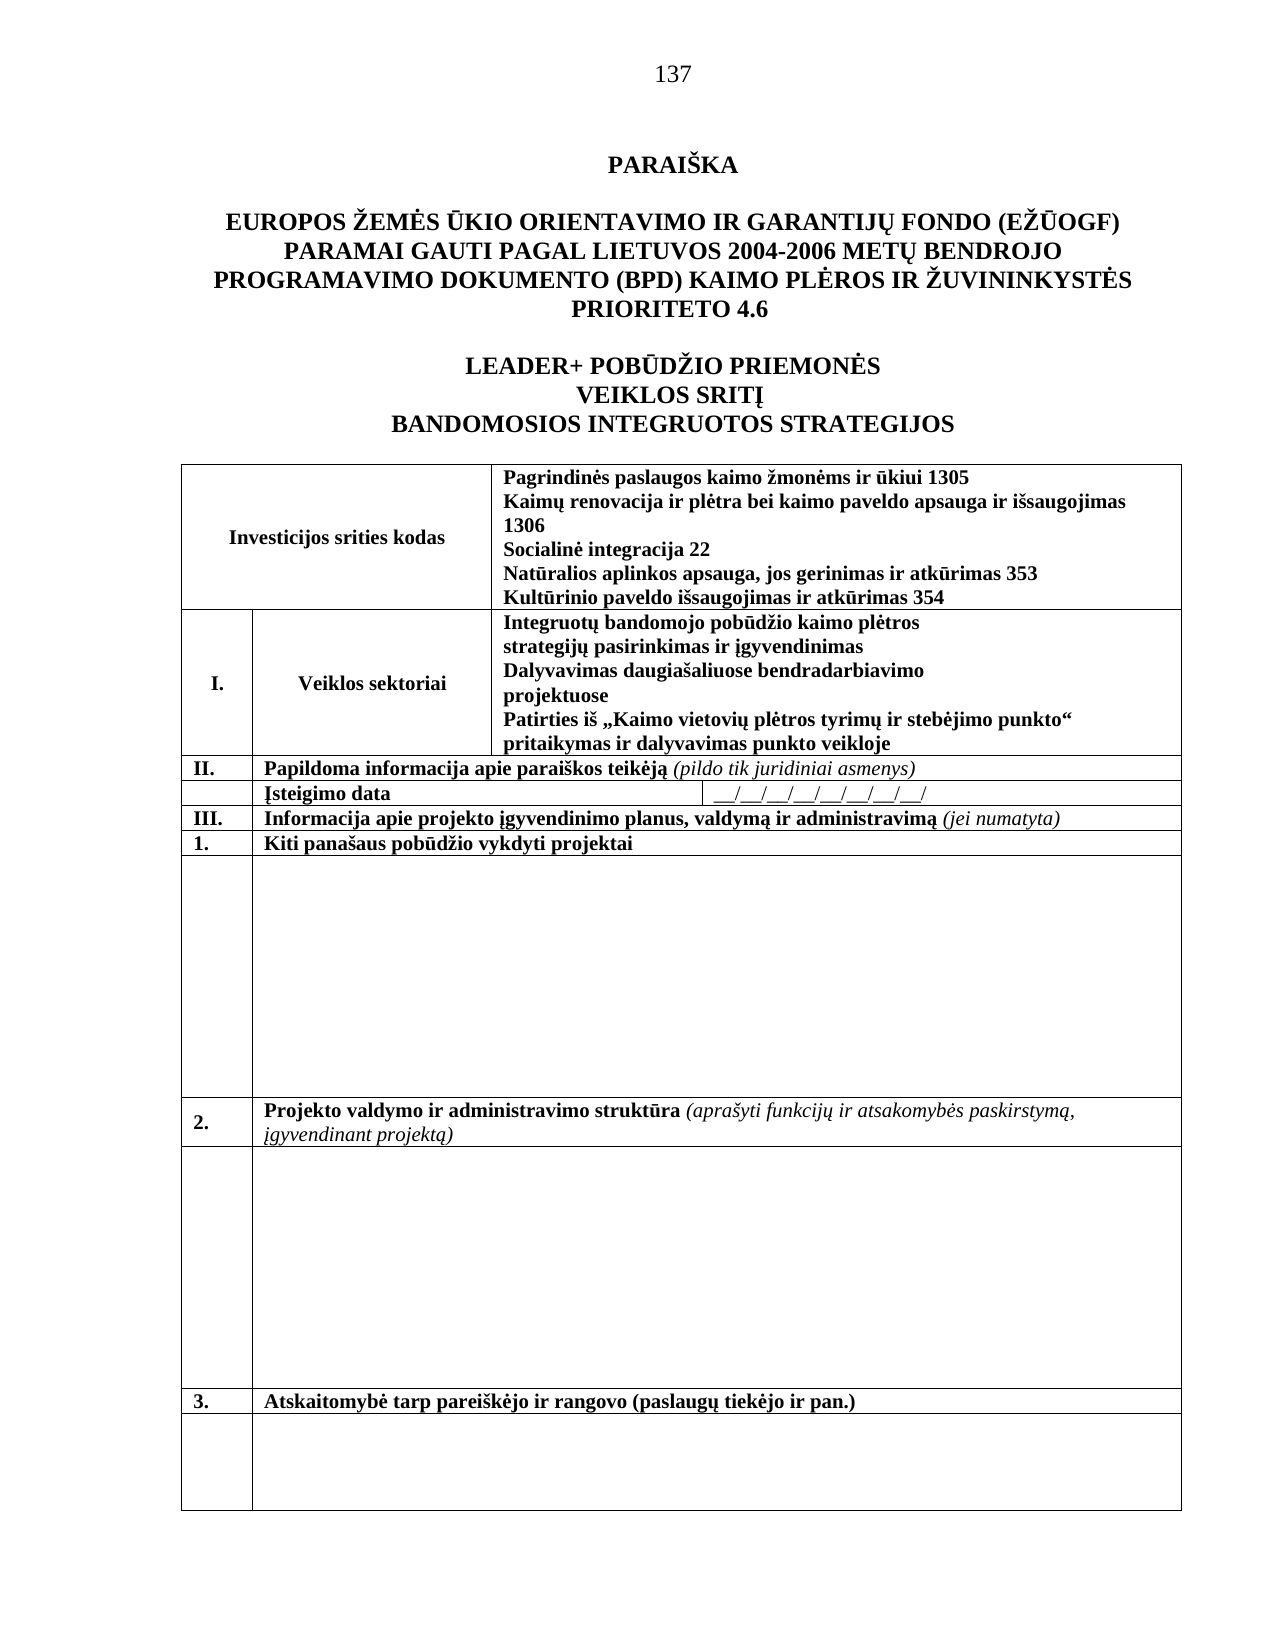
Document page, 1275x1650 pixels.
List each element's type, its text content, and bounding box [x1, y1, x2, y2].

table_cell Veiklos sektoriai [253, 610, 491, 755]
table_cell [177, 1097, 181, 1146]
table_cell [182, 1414, 252, 1510]
table_cell [177, 609, 181, 755]
table_cell [177, 1413, 181, 1510]
table_cell 2. [182, 1098, 252, 1146]
table_cell [177, 755, 181, 780]
table_cell Informacija apie projekto įgyvendinimo planus, valdymą ir administravimą (jei numatyta) [253, 806, 1181, 830]
table_cell [177, 1388, 181, 1413]
table_cell [182, 856, 252, 1097]
table_cell [177, 855, 181, 1097]
table_cell Papildoma informacija apie paraiškos teikėją (pildo tik juridiniai asmenys) [253, 756, 1181, 780]
text LEADER+ pobūdžio PRIEMONĖS [177, 351, 1169, 380]
table_cell 1. [182, 831, 252, 855]
text EUROPOS ŽEMĖS ŪKIO ORIENTAVIMO IR GARANTIJŲ FONDO (EŽŪOGF) [177, 207, 1169, 236]
table_cell [177, 830, 181, 855]
table_cell III. [182, 806, 252, 830]
table_cell [177, 780, 181, 805]
table_cell Kiti panašaus pobūdžio vykdyti projektai [253, 831, 1181, 855]
table_cell Įsteigimo data [253, 781, 702, 805]
table_cell [182, 781, 252, 805]
table_header [177, 464, 181, 609]
table_cell I. [182, 610, 252, 755]
text PARAMAI GAUTI PAGAL LIETUVOS 2004-2006 METŲ BENDROJO PROGRAMAVIMO DOKUMENTO (BPD) KAIMO PLĖROS IR ŽUVININKYSTĖS PRIORITETO 4.6 [177, 236, 1169, 322]
table_cell Integruotų bandomojo pobūdžio kaimo plėtros strategijų pasirinkimas ir įgyvendinimas Dalyvavimas daugiašaliuose bendradarbiavimo projektuose Patirties iš „Kaimo vietovių plėtros tyrimų ir stebėjimo punkto“ pritaikymas ir dalyvavimas punkto veikloje [492, 610, 1181, 755]
table_header Investicijos srities kodas [182, 465, 491, 609]
table_cell Projekto valdymo ir administravimo struktūra (aprašyti funkcijų ir atsakomybės paskirstymą, įgyvendinant projektą) [253, 1098, 1181, 1146]
table_cell 3. [182, 1389, 252, 1413]
table_cell [253, 1414, 1181, 1510]
text PARAIŠKA [177, 150, 1169, 179]
table_cell Atskaitomybė tarp pareiškėjo ir rangovo (paslaugų tiekėjo ir pan.) [253, 1389, 1181, 1413]
table_cell __/__/__/__/__/__/__/__/ [703, 781, 1181, 805]
text VEIKLOS SRITĮ [177, 380, 1169, 409]
table_cell [182, 1147, 252, 1388]
table_cell [253, 1147, 1181, 1388]
table_cell II. [182, 756, 252, 780]
table_cell [177, 1146, 181, 1388]
table_cell [253, 856, 1181, 1097]
text BANDOMOSIOS INTEGRUOTOS STRATEGIJOS [177, 409, 1169, 437]
table_header Pagrindinės paslaugos kaimo žmonėms ir ūkiui 1305 Kaimų renovacija ir plėtra bei kaimo paveldo apsauga ir išsaugojimas 1306 Socialinė integracija 22 Natūralios aplinkos apsauga, jos gerinimas ir atkūrimas 353 Kultūrinio paveldo išsaugojimas ir atkūrimas 354 [492, 465, 1181, 609]
table_cell [177, 805, 181, 830]
